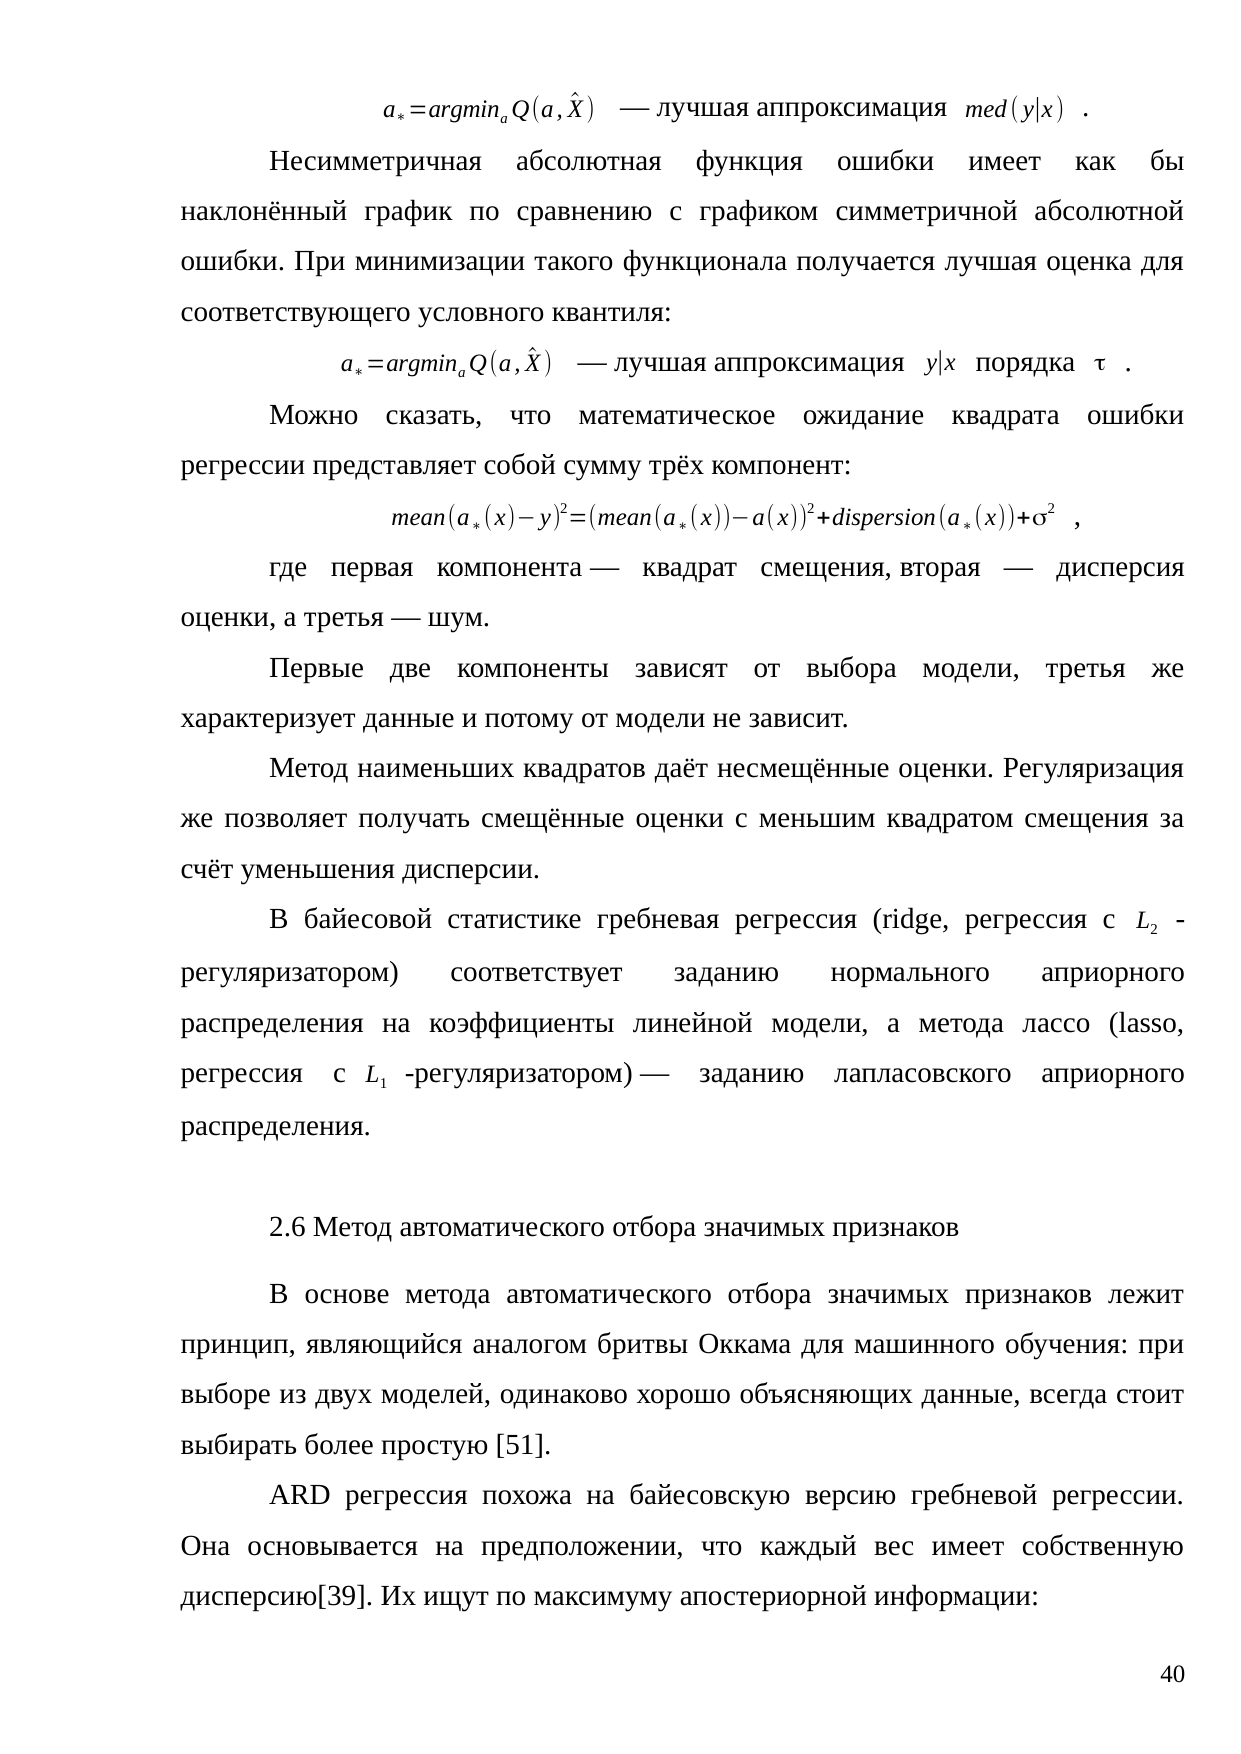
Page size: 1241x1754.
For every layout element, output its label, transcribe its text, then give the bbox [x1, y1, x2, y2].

text — лучшая аппроксимацияпорядка. [180, 344, 1185, 380]
text Первые две компоненты зависят от выбора модели, третья же характеризует данные и потому от модели не зависит. [180, 650, 1185, 733]
text Метод наименьших квадратов даёт несмещённые оценки. Регуляризация же позволяет получать смещённые оценки с меньшим квадратом смещения за счёт уменьшения дисперсии. [180, 750, 1185, 884]
text где первая компонента — квадрат смещения, вторая — дисперсия оценки, а третья — шум. [180, 549, 1185, 633]
text Можно сказать, что математическое ожидание квадрата ошибки регрессии представляет собой сумму трёх компонент: [180, 397, 1185, 481]
text — лучшая аппроксимация. [180, 89, 1185, 126]
text 2.6 Метод автоматического отбора значимых признаков [180, 1209, 1185, 1242]
text В байесовой статистике гребневая регрессия (ridge, регрессия с-регуляризатором) соответствует заданию нормального априорного распределения на коэффициенты линейной модели, а метода лассо (lasso, регрессия с-регуляризатором) — заданию лапласовского априорного распределения. [180, 901, 1185, 1142]
text Несимметричная абсолютная функция ошибки имеет как бы наклонённый график по сравнению с графиком симметричной абсолютной ошибки. При минимизации такого функционала получается лучшая оценка для соответствующего условного квантиля: [180, 143, 1185, 327]
text ARD регрессия похожа на байесовскую версию гребневой регрессии. Она основывается на предположении, что каждый вес имеет собственную дисперсию[39]. Их ищут по максимуму апостериорной информации: [180, 1477, 1185, 1611]
text В основе метода автоматического отбора значимых признаков лежит принцип, являющийся аналогом бритвы Оккама для машинного обучения: при выборе из двух моделей, одинаково хорошо объясняющих данные, всегда стоит выбирать более простую [51]. [180, 1276, 1185, 1461]
text , [180, 498, 1185, 532]
